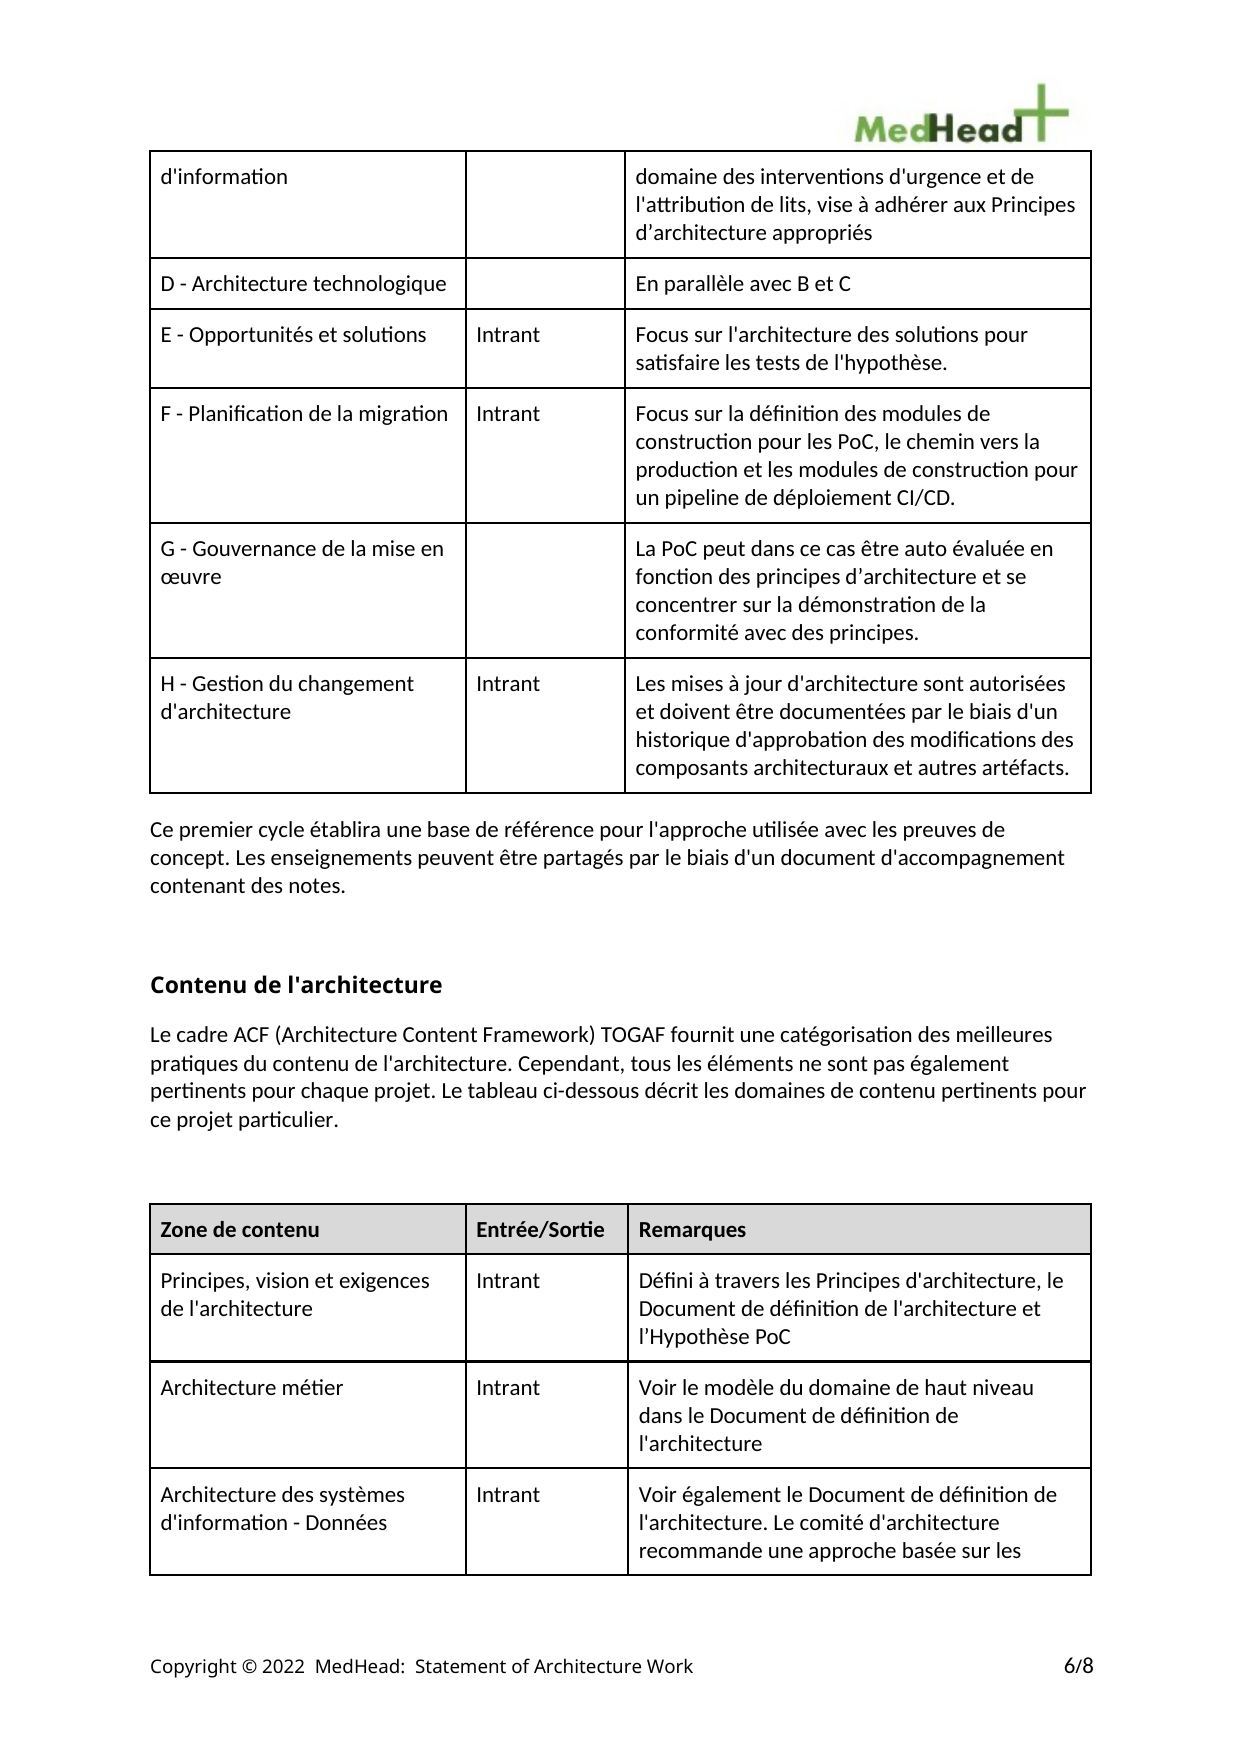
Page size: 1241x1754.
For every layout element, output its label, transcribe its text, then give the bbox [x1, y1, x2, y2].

table_cell Intrant [467, 310, 624, 387]
text Le cadre ACF (Architecture Content Framework) TOGAF fournit une catégorisation des meilleures pratiques du contenu de l'architecture. Cependant, tous les éléments ne sont pas également pertinents pour chaque projet. Le tableau ci-dessous décrit les domaines de contenu pertinents pour ce projet particulier. [150, 1021, 1090, 1133]
table_cell G - Gouvernance de la mise en œuvre [151, 524, 465, 657]
table_cell F - Planification de la migration [151, 389, 465, 522]
table_header Remarques [629, 1205, 1090, 1253]
subtitle Contenu de l'architecture [150, 968, 1090, 1000]
table_cell E - Opportunités et solutions [151, 310, 465, 387]
table_cell Intrant [467, 1255, 627, 1360]
table_cell Intrant [467, 659, 624, 792]
table_cell La PoC peut dans ce cas être auto évaluée en fonction des principes d’architecture et se concentrer sur la démonstration de la conformité avec des principes. [626, 524, 1090, 657]
table_cell Intrant [467, 389, 624, 522]
table_cell [467, 259, 624, 308]
table_cell Focus sur l'architecture des solutions pour satisfaire les tests de l'hypothèse. [626, 310, 1090, 387]
table_cell Les mises à jour d'architecture sont autorisées et doivent être documentées par le biais d'un historique d'approbation des modifications des composants architecturaux et autres artéfacts. [626, 659, 1090, 792]
table_cell Défini à travers les Principes d'architecture, le Document de définition de l'architecture et l’Hypothèse PoC [629, 1255, 1090, 1360]
table_header Zone de contenu [151, 1205, 465, 1253]
table_cell Voir le modèle du domaine de haut niveau dans le Document de définition de l'architecture [629, 1363, 1090, 1467]
table_cell En parallèle avec B et C [626, 259, 1090, 308]
table_cell d'information [151, 152, 465, 257]
table_cell domaine des interventions d'urgence et de l'attribution de lits, vise à adhérer aux Principes d’architecture appropriés [626, 152, 1090, 257]
table_cell D - Architecture technologique [151, 259, 465, 308]
table_cell Principes, vision et exigences de l'architecture [151, 1255, 465, 1360]
table_cell Architecture des systèmes d'information - Données [151, 1469, 465, 1574]
table_cell Intrant [467, 1469, 627, 1574]
table_cell Focus sur la définition des modules de construction pour les PoC, le chemin vers la production et les modules de construction pour un pipeline de déploiement CI/CD. [626, 389, 1090, 522]
text Ce premier cycle établira une base de référence pour l'approche utilisée avec les preuves de concept. Les enseignements peuvent être partagés par le biais d'un document d'accompagnement contenant des notes. [150, 815, 1090, 899]
table_cell Architecture métier [151, 1363, 465, 1467]
table_cell [467, 524, 624, 657]
table_cell Voir également le Document de définition de l'architecture. Le comité d'architecture recommande une approche basée sur les [629, 1469, 1090, 1574]
table_cell [467, 152, 624, 257]
table_cell Intrant [467, 1363, 627, 1467]
picture [834, 75, 1091, 150]
table_header Entrée/Sortie [467, 1205, 627, 1253]
table_cell H - Gestion du changement d'architecture [151, 659, 465, 792]
